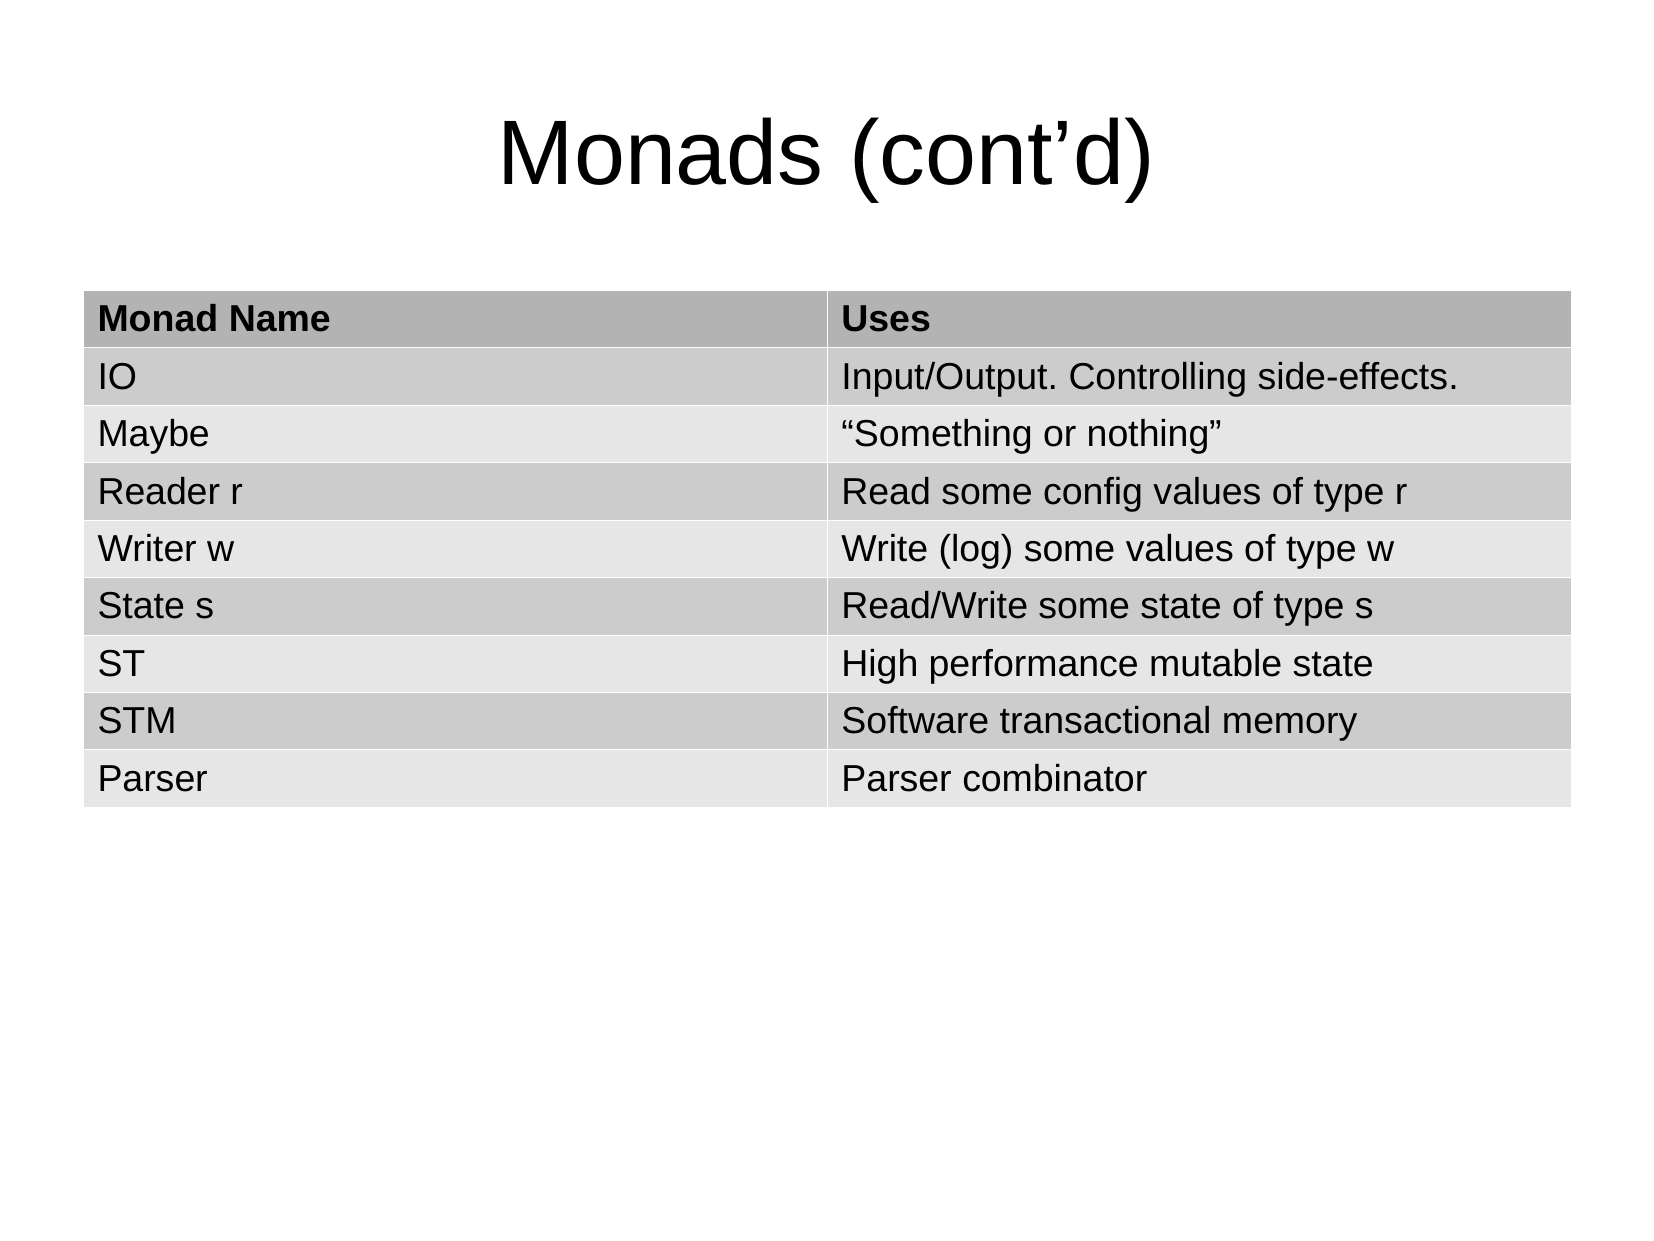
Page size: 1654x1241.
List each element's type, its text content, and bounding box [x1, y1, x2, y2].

table_header Uses [828, 291, 1571, 347]
table_cell Writer w [84, 521, 827, 577]
table_header Monad Name [84, 291, 827, 347]
table_cell Read/Write some state of type s [828, 578, 1571, 635]
table_cell STM [84, 693, 827, 749]
table_cell Parser [84, 750, 827, 807]
table_cell State s [84, 578, 827, 635]
table_cell “Something or nothing” [828, 406, 1571, 462]
table_cell High performance mutable state [828, 636, 1571, 692]
table_cell IO [84, 348, 827, 405]
title Monads (cont’d) [82, 49, 1571, 257]
table_cell Read some config values of type r [828, 463, 1571, 520]
table_cell Maybe [84, 406, 827, 462]
table_cell Software transactional memory [828, 693, 1571, 749]
table_cell Write (log) some values of type w [828, 521, 1571, 577]
table_cell Parser combinator [828, 750, 1571, 807]
table_cell Reader r [84, 463, 827, 520]
table_cell ST [84, 636, 827, 692]
table_cell Input/Output. Controlling side-effects. [828, 348, 1571, 405]
